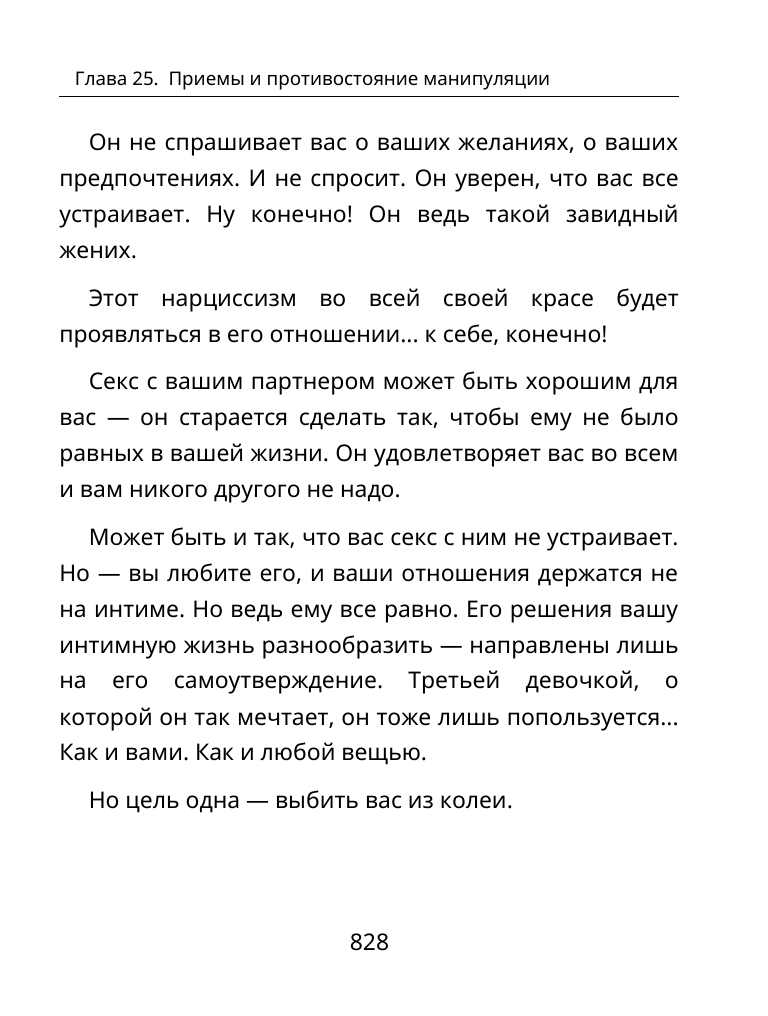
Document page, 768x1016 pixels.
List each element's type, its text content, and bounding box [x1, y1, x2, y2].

text Этот нарциссизм во всей своей красе будет проявляться в его отношении... к себе, конечно! [59, 282, 679, 349]
text Но цель одна — выбить вас из колеи. [59, 784, 679, 815]
text Может быть и так, что вас секс с ним не устраивает. Но — вы любите его, и ваши отношения держатся не на интиме. Но ведь ему все равно. Его решения вашу интимную жизнь разнообразить — направлены лишь на его самоутверждение. Третьей девочкой, о которой он так мечтает, он тоже лишь попользуется... Как и вами. Как и любой вещью. [59, 521, 679, 768]
text Секс с вашим партнером может быть хорошим для вас — он старается сделать так, чтобы ему не было равных в вашей жизни. Он удовлетворяет вас во всем и вам никого другого не надо. [59, 365, 679, 504]
text Он не спрашивает вас о ваших желаниях, о ваших предпочтениях. И не спросит. Он уверен, что вас все устраивает. Ну конечно! Он ведь такой завидный жених. [59, 126, 679, 265]
